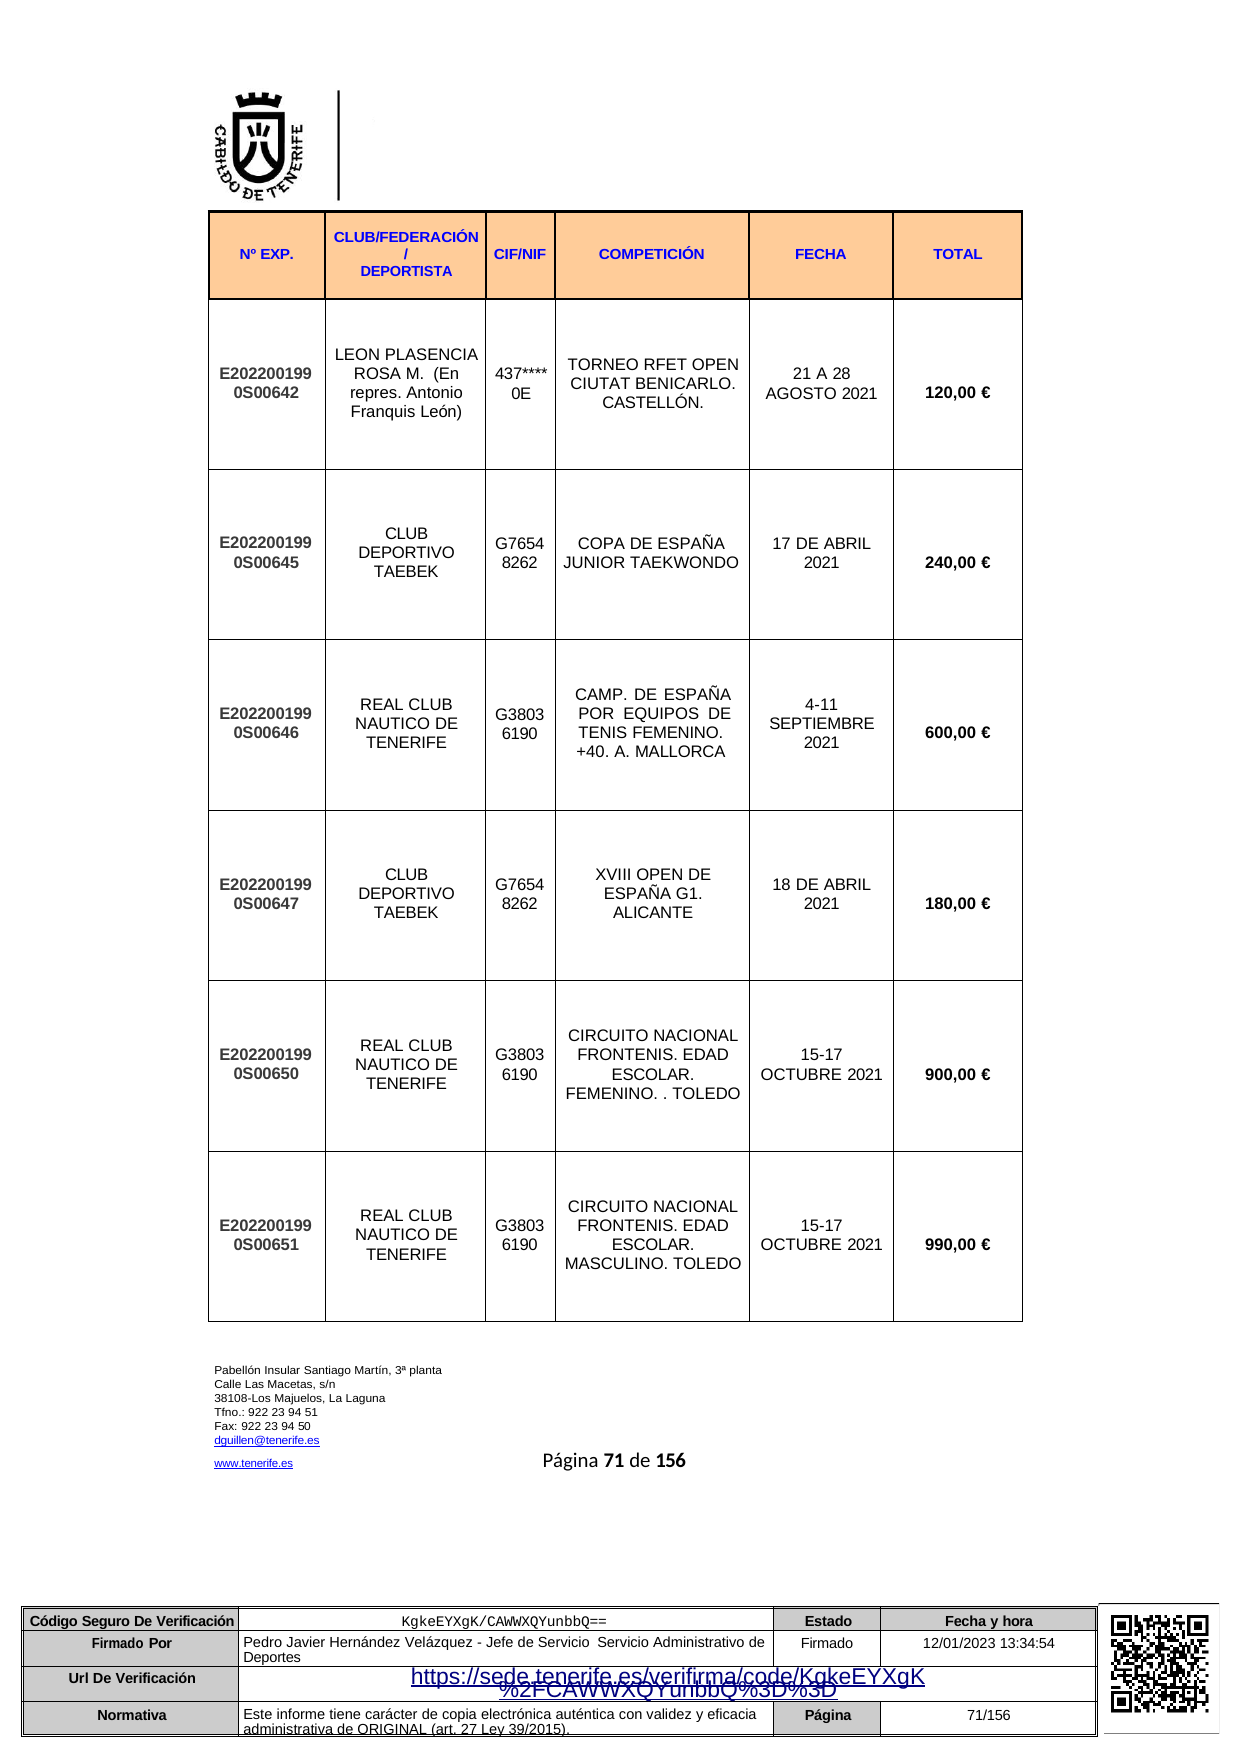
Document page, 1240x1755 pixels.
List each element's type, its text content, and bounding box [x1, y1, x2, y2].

table_cell CLUB DEPORTIVO TAEBEK [326, 470, 485, 639]
table_cell 15-17 OCTUBRE 2021 [750, 1152, 893, 1321]
table_header TOTAL [894, 213, 1021, 298]
table_cell E202200199 0S00642 [209, 300, 325, 468]
text dguillen@tenerife.es [214, 1434, 1110, 1447]
table_cell REAL CLUB NAUTICO DE TENERIFE [326, 981, 485, 1151]
table_cell E202200199 0S00651 [209, 1152, 325, 1321]
table_cell TORNEO RFET OPEN CIUTAT BENICARLO. CASTELLÓN. [556, 300, 749, 468]
table_cell E202200199 0S00647 [209, 811, 325, 980]
text Fax: 922 23 94 50 [214, 1419, 1110, 1433]
table_cell 900,00 € [894, 981, 1022, 1151]
table_cell LEON PLASENCIA ROSA M. (En repres. Antonio Franquis León) [326, 300, 485, 468]
table_header Nº EXP. [210, 213, 324, 298]
table_cell 17 DE ABRIL 2021 [750, 470, 893, 639]
table_cell XVIII OPEN DE ESPAÑA G1. ALICANTE [556, 811, 749, 980]
table_cell 120,00 € [894, 300, 1022, 468]
table_cell G3803 6190 [486, 640, 555, 810]
table_header CLUB/FEDERACIÓN / DEPORTISTA [326, 213, 485, 298]
table_header FECHA [750, 213, 892, 298]
table_cell G3803 6190 [486, 1152, 555, 1321]
table_cell 4-11 SEPTIEMBRE 2021 [750, 640, 893, 810]
table_cell 990,00 € [894, 1152, 1022, 1321]
table_cell 600,00 € [894, 640, 1022, 810]
table_cell CLUB DEPORTIVO TAEBEK [326, 811, 485, 980]
table_cell REAL CLUB NAUTICO DE TENERIFE [326, 1152, 485, 1321]
table_cell E202200199 0S00650 [209, 981, 325, 1151]
table_cell 15-17 OCTUBRE 2021 [750, 981, 893, 1151]
text www.tenerife.es Página 71 de 156 [214, 1447, 1110, 1472]
text 38108-Los Majuelos, La Laguna Tfno.: 922 23 94 51 [214, 1392, 413, 1419]
table_cell 180,00 € [894, 811, 1022, 980]
table_cell 240,00 € [894, 470, 1022, 639]
table_cell G7654 8262 [486, 811, 555, 980]
text Pabellón Insular Santiago Martín, 3ª planta Calle Las Macetas, s/n [214, 1364, 467, 1391]
table_cell 437**** 0E [486, 300, 555, 468]
table_cell E202200199 0S00645 [209, 470, 325, 639]
table_cell 18 DE ABRIL 2021 [750, 811, 893, 980]
table_cell CIRCUITO NACIONAL FRONTENIS. EDAD ESCOLAR. MASCULINO. TOLEDO [556, 1152, 749, 1321]
table_cell REAL CLUB NAUTICO DE TENERIFE [326, 640, 485, 810]
table_header COMPETICIÓN [556, 213, 748, 298]
table_cell 21 A 28 AGOSTO 2021 [750, 300, 893, 468]
table_cell CIRCUITO NACIONAL FRONTENIS. EDAD ESCOLAR. FEMENINO. . TOLEDO [556, 981, 749, 1151]
table_cell COPA DE ESPAÑA JUNIOR TAEKWONDO [556, 470, 749, 639]
table_cell G3803 6190 [486, 981, 555, 1151]
table_cell E202200199 0S00646 [209, 640, 325, 810]
table_cell G7654 8262 [486, 470, 555, 639]
table_cell CAMP. DE ESPAÑA POR EQUIPOS DE TENIS FEMENINO. +40. A. MALLORCA [556, 640, 749, 810]
table_header CIF/NIF [487, 213, 554, 298]
